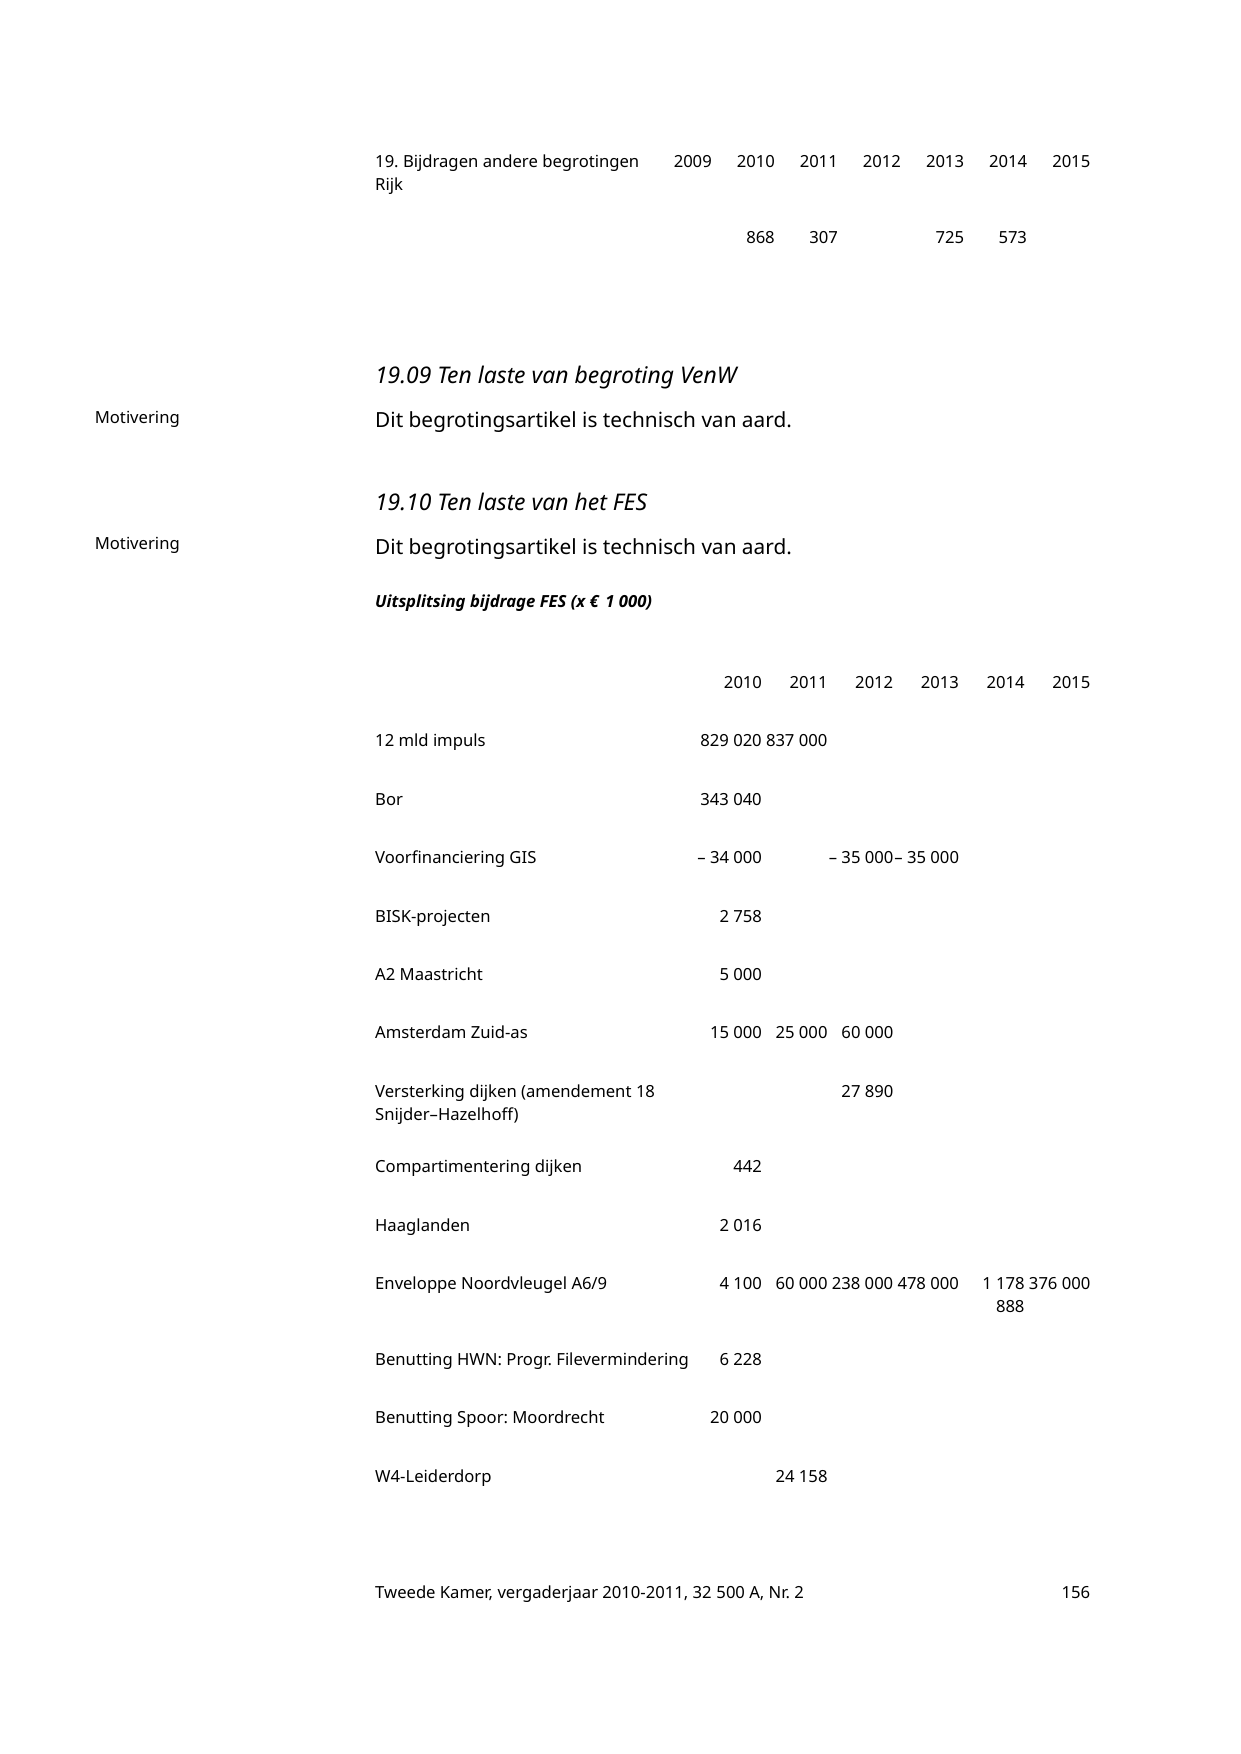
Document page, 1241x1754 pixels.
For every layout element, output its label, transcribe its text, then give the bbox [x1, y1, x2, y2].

text [94, 555, 328, 562]
table_cell 27 890 [827, 1080, 893, 1155]
text Dit begrotingsartikel is technisch van aard. [375, 405, 1090, 434]
table_cell [959, 1464, 1024, 1523]
table_cell [827, 788, 893, 846]
table_cell [893, 904, 959, 963]
table_cell [893, 729, 959, 787]
table_cell [827, 1347, 893, 1406]
table_header 2011 [775, 150, 838, 225]
table_header 2010 [696, 671, 762, 729]
table_cell Versterking dijken (amendement 18 Snijder–Hazelhoff) [375, 1080, 696, 1155]
table_header [375, 671, 696, 729]
table_cell [827, 963, 893, 1021]
table_cell [1024, 1080, 1090, 1155]
table_cell Voorfinanciering GIS [375, 846, 696, 904]
table_cell 573 [964, 225, 1027, 278]
table_cell 725 [901, 225, 964, 278]
table_header 2013 [893, 671, 959, 729]
table_cell 6 228 [696, 1347, 762, 1406]
table_cell 20 000 [696, 1406, 762, 1464]
table_cell [893, 1406, 959, 1464]
table_cell 1 178 888 [959, 1272, 1024, 1347]
table_cell [959, 904, 1024, 963]
table_cell [375, 225, 648, 278]
table_cell [827, 1155, 893, 1213]
table_cell [762, 1406, 827, 1464]
table_cell 60 000 [827, 1021, 893, 1079]
table_cell [893, 1214, 959, 1272]
table_cell [762, 1080, 827, 1155]
table_cell [762, 1214, 827, 1272]
table_cell [1024, 788, 1090, 846]
table_cell [893, 1021, 959, 1079]
table_cell [1024, 1406, 1090, 1464]
table_cell [893, 1155, 959, 1213]
table_cell [1024, 904, 1090, 963]
table_cell [827, 729, 893, 787]
table_cell [762, 1347, 827, 1406]
table_cell Benutting Spoor: Moordrecht [375, 1406, 696, 1464]
table_cell W4-Leiderdorp [375, 1464, 696, 1523]
table_cell [838, 225, 901, 278]
text [94, 428, 328, 435]
table_cell 2 016 [696, 1214, 762, 1272]
table_cell 25 000 [762, 1021, 827, 1079]
table_cell 837 000 [762, 729, 827, 787]
table_cell [762, 963, 827, 1021]
table_cell [959, 1080, 1024, 1155]
table_cell [1024, 729, 1090, 787]
table_cell [893, 788, 959, 846]
table_cell [1024, 1021, 1090, 1079]
table_header 2015 [1027, 150, 1090, 225]
table_cell [1024, 1347, 1090, 1406]
table_cell [696, 1080, 762, 1155]
table_cell Benutting HWN: Progr. Filevermindering [375, 1347, 696, 1406]
table_header 2012 [838, 150, 901, 225]
table_cell [893, 1080, 959, 1155]
table_cell [827, 1464, 893, 1523]
table_header 2012 [827, 671, 893, 729]
table_cell 442 [696, 1155, 762, 1213]
table_cell [959, 1021, 1024, 1079]
text Dit begrotingsartikel is technisch van aard. [375, 532, 1090, 560]
table_cell Bor [375, 788, 696, 846]
text Uitsplitsing bijdrage FES (x € 1 000) [375, 590, 1090, 613]
table_cell [893, 1464, 959, 1523]
table_cell [959, 1406, 1024, 1464]
subtitle 19.10 Ten laste van het FES [375, 486, 1090, 517]
table_cell [959, 846, 1024, 904]
table_cell [959, 729, 1024, 787]
table_cell 2 758 [696, 904, 762, 963]
table_cell [1024, 963, 1090, 1021]
table_cell [1024, 1214, 1090, 1272]
table_cell [762, 904, 827, 963]
table_cell 478 000 [893, 1272, 959, 1347]
table_cell 829 020 [696, 729, 762, 787]
table_cell [648, 225, 711, 278]
table_cell – 35 000 [827, 846, 893, 904]
table_cell 238 000 [827, 1272, 893, 1347]
table_cell [959, 1214, 1024, 1272]
table_cell 307 [775, 225, 838, 278]
table_header 2014 [964, 150, 1027, 225]
table_cell [827, 904, 893, 963]
table_cell 343 040 [696, 788, 762, 846]
table_cell A2 Maastricht [375, 963, 696, 1021]
table_header 2014 [959, 671, 1024, 729]
table_cell – 35 000 [893, 846, 959, 904]
table_cell 5 000 [696, 963, 762, 1021]
table_cell [1024, 846, 1090, 904]
table_cell [959, 788, 1024, 846]
text Motivering [94, 405, 328, 428]
table_cell 24 158 [762, 1464, 827, 1523]
table_cell [959, 1155, 1024, 1213]
table_cell Amsterdam Zuid-as [375, 1021, 696, 1079]
table_cell [893, 1347, 959, 1406]
table_cell [959, 1347, 1024, 1406]
table_cell [959, 963, 1024, 1021]
table_cell 15 000 [696, 1021, 762, 1079]
table_header 2015 [1024, 671, 1090, 729]
table_cell Enveloppe Noordvleugel A6/9 [375, 1272, 696, 1347]
table_cell 12 mld impuls [375, 729, 696, 787]
table_header 2009 [648, 150, 711, 225]
table_cell BISK-projecten [375, 904, 696, 963]
table_cell Haaglanden [375, 1214, 696, 1272]
table_cell [827, 1214, 893, 1272]
subtitle 19.09 Ten laste van begroting VenW [375, 359, 1090, 390]
table_cell [1024, 1464, 1090, 1523]
table_cell [827, 1406, 893, 1464]
table_cell Compartimentering dijken [375, 1155, 696, 1213]
table_cell 60 000 [762, 1272, 827, 1347]
table_cell 376 000 [1024, 1272, 1090, 1347]
table_cell – 34 000 [696, 846, 762, 904]
table_header 2013 [901, 150, 964, 225]
table_cell 4 100 [696, 1272, 762, 1347]
table_cell [762, 1155, 827, 1213]
table_header 2010 [711, 150, 774, 225]
table_cell [1027, 225, 1090, 278]
text Motivering [94, 532, 328, 555]
table_header 2011 [762, 671, 827, 729]
table_cell 868 [711, 225, 774, 278]
table_cell [1024, 1155, 1090, 1213]
table_cell [696, 1464, 762, 1523]
table_cell [762, 788, 827, 846]
table_header 19. Bijdragen andere begrotingen Rijk [375, 150, 648, 225]
table_cell [762, 846, 827, 904]
table_cell [893, 963, 959, 1021]
